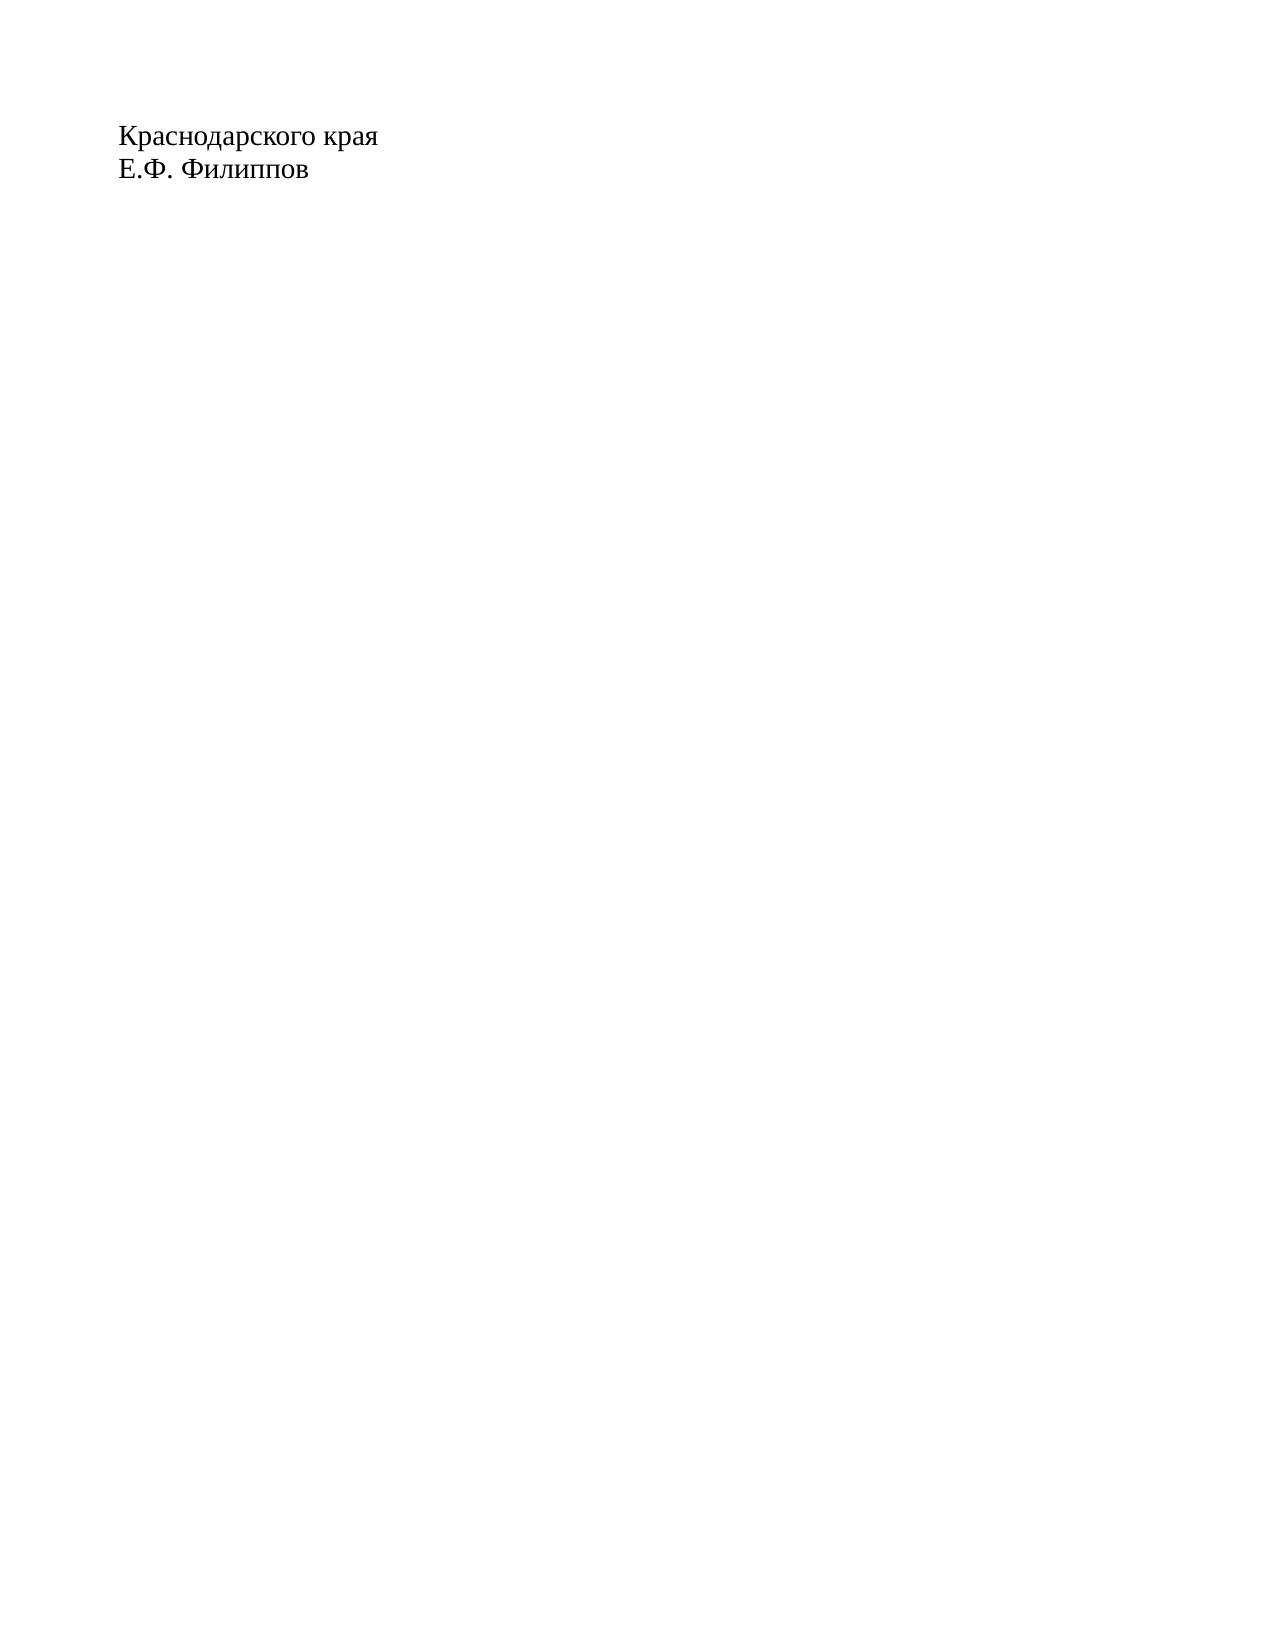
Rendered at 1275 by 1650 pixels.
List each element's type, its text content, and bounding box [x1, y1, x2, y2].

text Краснодарского края Е.Ф. Филиппов [118, 118, 1157, 185]
